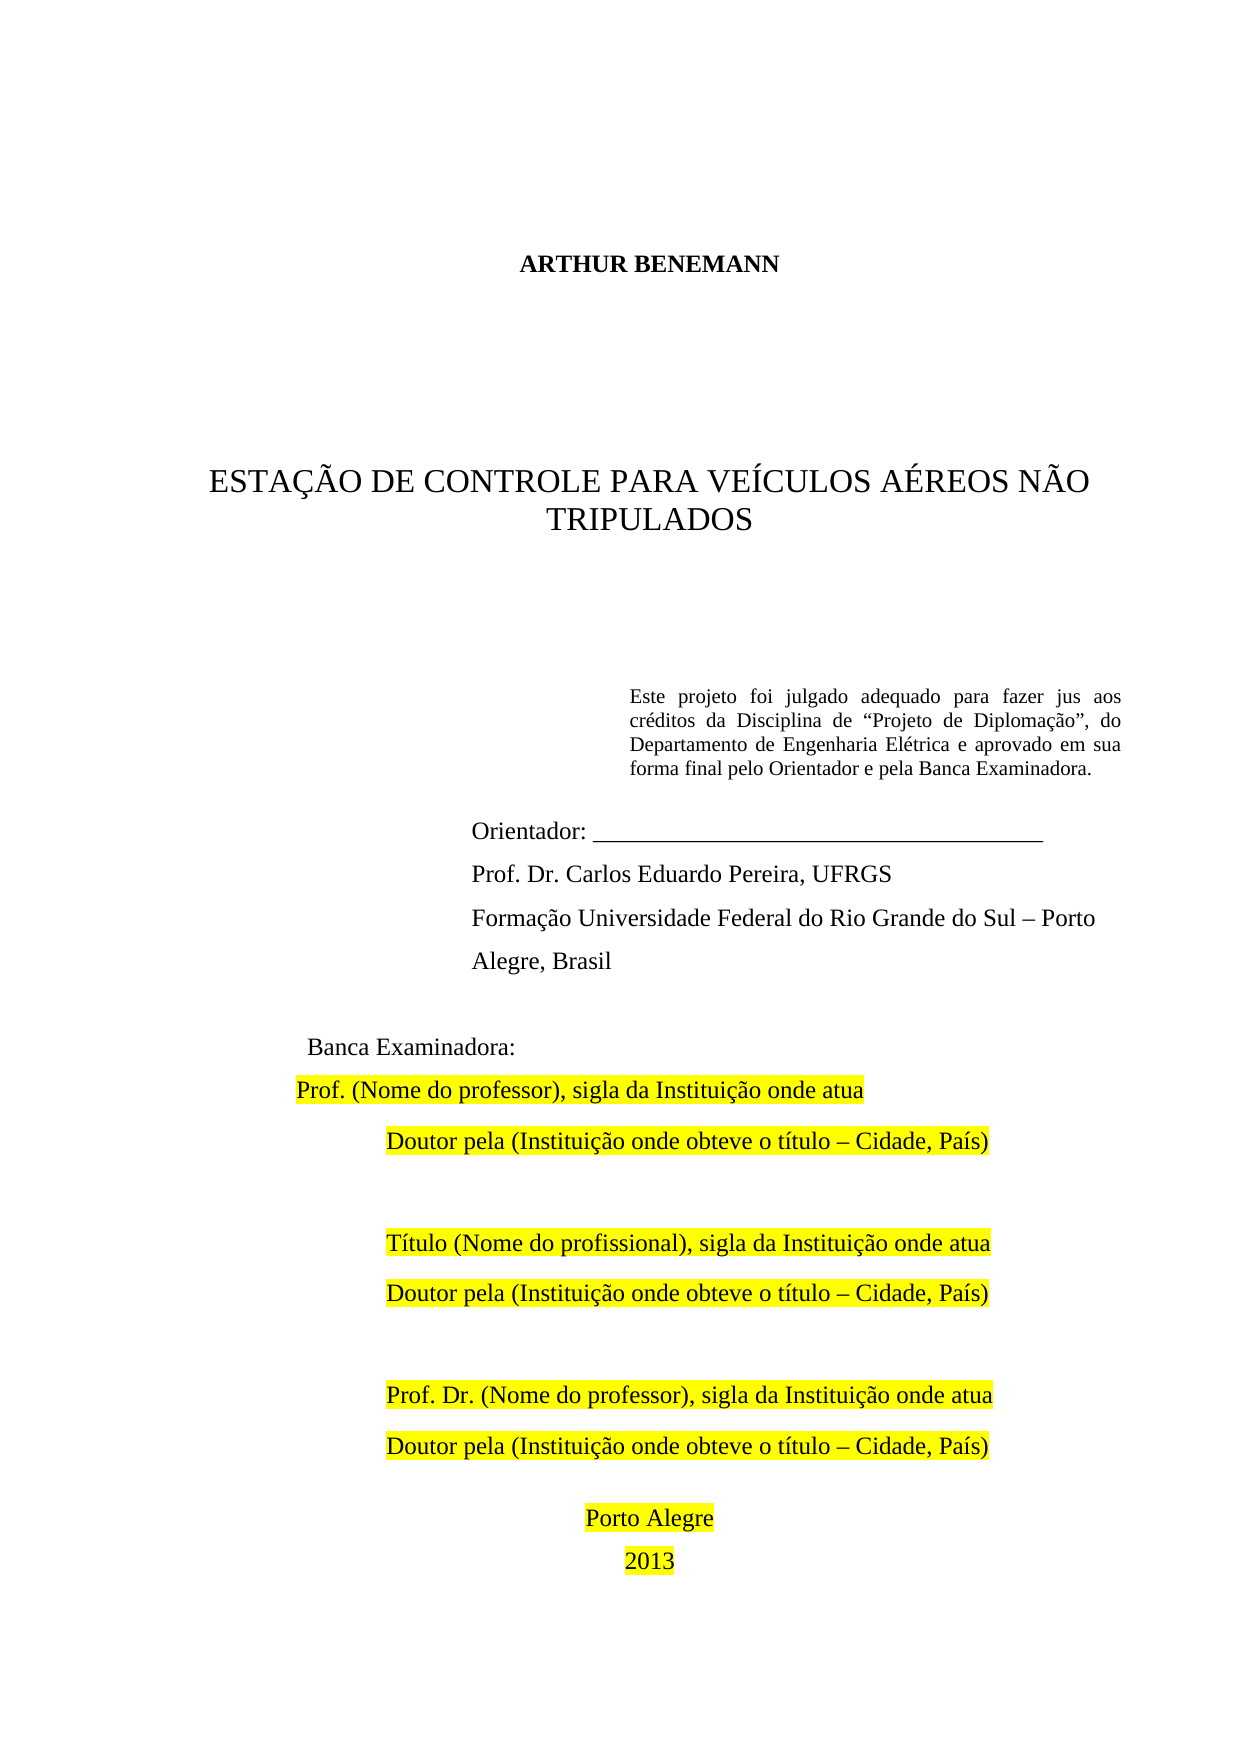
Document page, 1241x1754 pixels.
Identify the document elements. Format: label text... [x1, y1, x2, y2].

text Doutor pela (Instituição onde obteve o título – Cidade, País) [177, 1431, 1122, 1460]
text Banca Examinadora: [177, 1032, 1122, 1061]
text Prof. Dr. Carlos Eduardo Pereira, UFRGS [471, 859, 1122, 888]
text Doutor pela (Instituição onde obteve o título – Cidade, País) [177, 1126, 1122, 1155]
text Formação Universidade Federal do Rio Grande do Sul – Porto Alegre, Brasil [471, 903, 1122, 974]
text Doutor pela (Instituição onde obteve o título – Cidade, País) [177, 1278, 1122, 1307]
text Porto Alegre [177, 1503, 1122, 1532]
text Prof. Dr. (Nome do professor), sigla da Instituição onde atua [177, 1380, 1122, 1409]
text Este projeto foi julgado adequado para fazer jus aos créditos da Disciplina de “Projeto de Diplomação”, do Departamento de Engenharia Elétrica e aprovado em sua forma final pelo Orientador e pela Banca Examinadora. [629, 684, 1122, 780]
text Título (Nome do profissional), sigla da Instituição onde atua [177, 1228, 1122, 1256]
text Prof. (Nome do professor), sigla da Instituição onde atua [177, 1075, 1122, 1104]
text Orientador: ____________________________________ [471, 816, 1122, 845]
text 2013 [177, 1546, 1122, 1575]
text ARTHUR BENEMANN [177, 249, 1122, 278]
text Estação de controle para Veículos Aéreos Não Tripulados [177, 461, 1122, 537]
